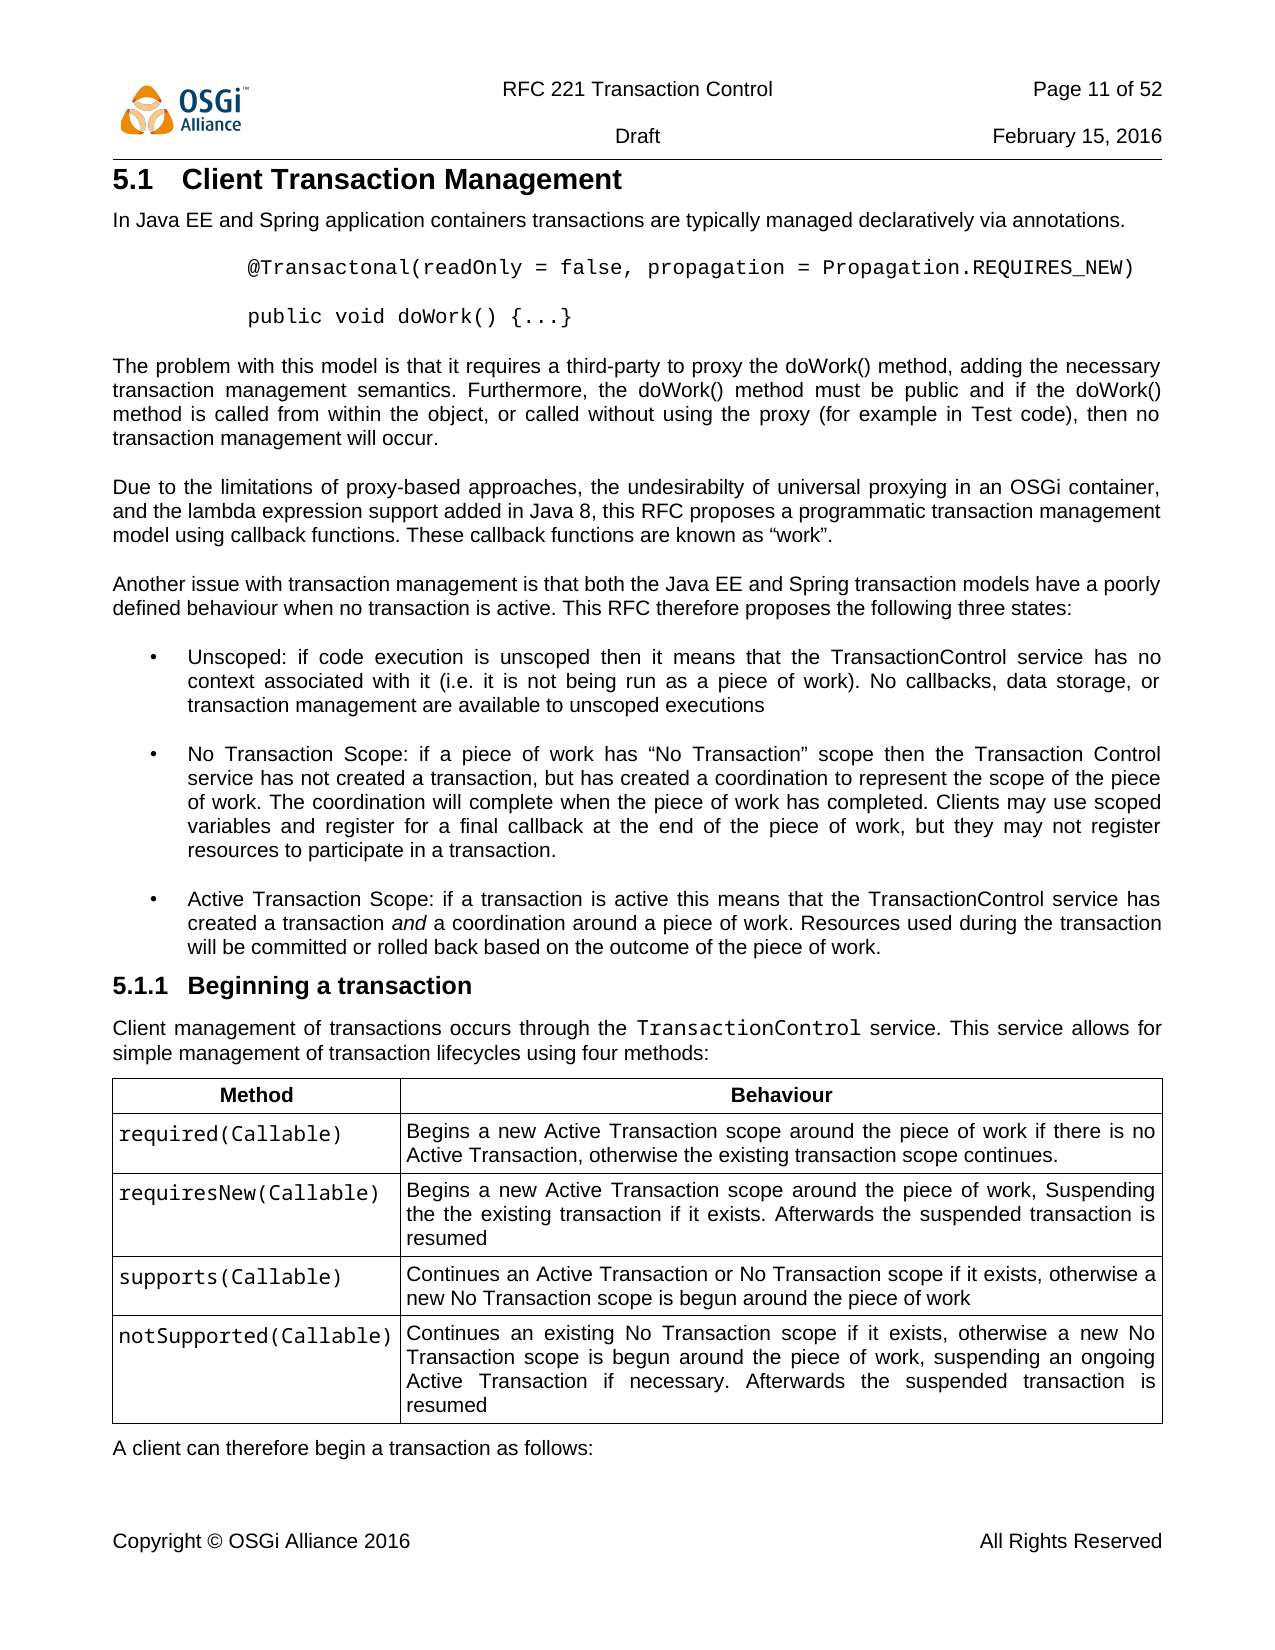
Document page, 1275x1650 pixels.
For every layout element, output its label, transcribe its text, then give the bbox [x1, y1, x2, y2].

subtitle Beginning a transaction [112, 971, 1162, 1000]
table_cell requiresNew(Callable) [113, 1174, 400, 1256]
table_cell notSupported(Callable) [113, 1316, 400, 1423]
text Another issue with transaction management is that both the Java EE and Spring transaction models have a poorly defined behaviour when no transaction is active. This RFC therefore proposes the following three states: [112, 572, 1162, 620]
table_cell Begins a new Active Transaction scope around the piece of work if there is no Active Transaction, otherwise the existing transaction scope continues. [401, 1114, 1162, 1172]
table_header Method [113, 1079, 400, 1113]
text The problem with this model is that it requires a third-party to proxy the doWork() method, adding the necessary transaction management semantics. Furthermore, the doWork() method must be public and if the doWork() method is called from within the object, or called without using the proxy (for example in Test code), then no transaction management will occur. [112, 354, 1162, 450]
text In Java EE and Spring application containers transactions are typically managed declaratively via annotations. [112, 208, 1162, 232]
picture [113, 78, 257, 142]
table_cell supports(Callable) [113, 1257, 400, 1315]
list No Transaction Scope: if a piece of work has “No Transaction” scope then the Transaction Control service has not created a transaction, but has created a coordination to represent the scope of the piece of work. The coordination will complete when the piece of work has completed. Clients may use scoped variables and register for a final callback at the end of the piece of work, but they may not register resources to participate in a transaction. [150, 742, 1162, 862]
table_cell Continues an Active Transaction or No Transaction scope if it exists, otherwise a new No Transaction scope is begun around the piece of work [401, 1257, 1162, 1315]
table_header Behaviour [401, 1079, 1162, 1113]
text Due to the limitations of proxy-based approaches, the undesirabilty of universal proxying in an OSGi container, and the lambda expression support added in Java 8, this RFC proposes a programmatic transaction management model using callback functions. These callback functions are known as “work”. [112, 475, 1162, 547]
table_cell Begins a new Active Transaction scope around the piece of work, Suspending the the existing transaction if it exists. Afterwards the suspended transaction is resumed [401, 1174, 1162, 1256]
text A client can therefore begin a transaction as follows: [112, 1435, 1162, 1459]
subtitle Client Transaction Management [112, 160, 1162, 196]
text public void doWork() {...} [247, 306, 1162, 329]
list Active Transaction Scope: if a transaction is active this means that the TransactionControl service has created a transaction and a coordination around a piece of work. Resources used during the transaction will be committed or rolled back based on the outcome of the piece of work. [150, 887, 1162, 959]
table_cell Continues an existing No Transaction scope if it exists, otherwise a new No Transaction scope is begun around the piece of work, suspending an ongoing Active Transaction if necessary. Afterwards the suspended transaction is resumed [401, 1316, 1162, 1423]
list Unscoped: if code execution is unscoped then it means that the TransactionControl service has no context associated with it (i.e. it is not being run as a piece of work). No callbacks, data storage, or transaction management are available to unscoped executions [150, 645, 1162, 717]
text Client management of transactions occurs through the TransactionControl service. This service allows for simple management of transaction lifecycles using four methods: [112, 1013, 1162, 1065]
text @Transactonal(readOnly = false, propagation = Propagation.REQUIRES_NEW) [247, 257, 1162, 281]
table_cell required(Callable) [113, 1114, 400, 1172]
